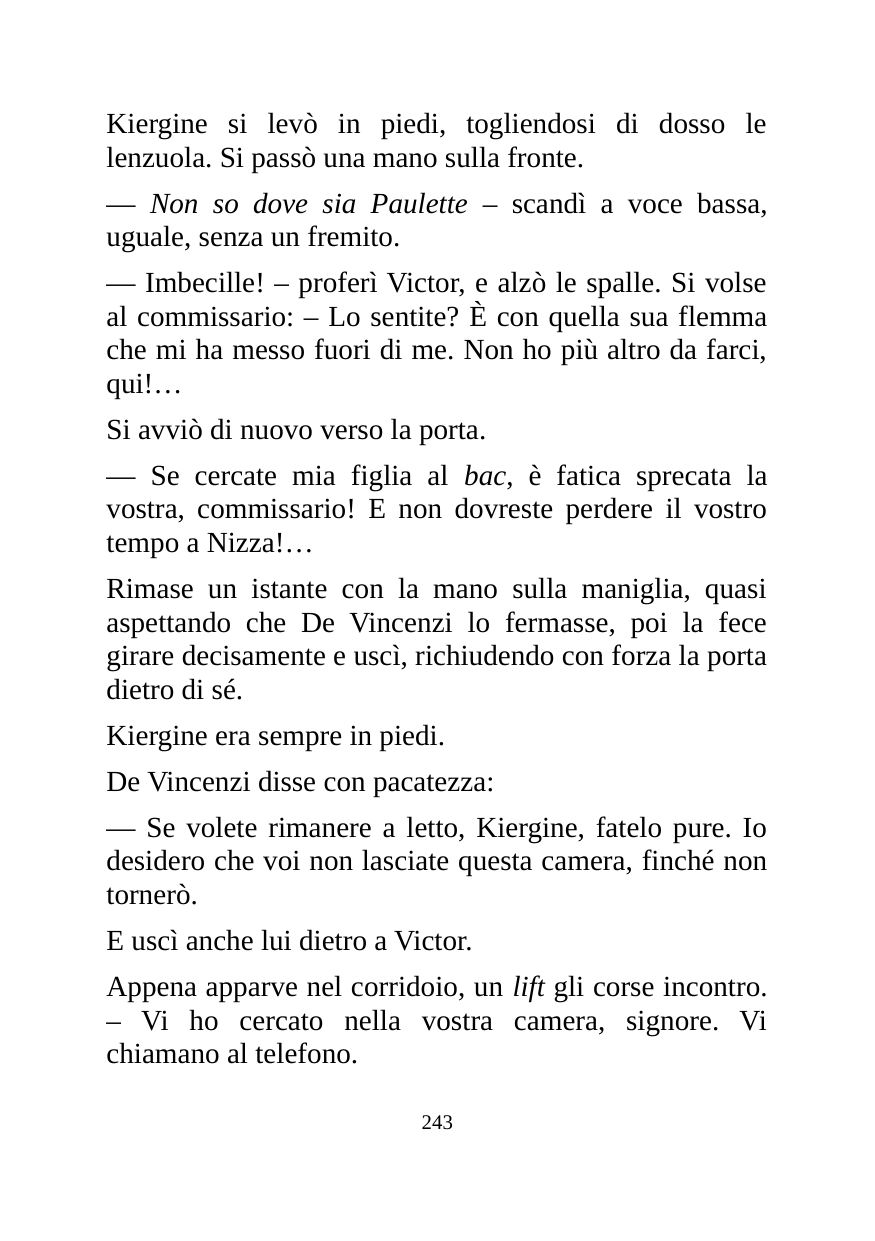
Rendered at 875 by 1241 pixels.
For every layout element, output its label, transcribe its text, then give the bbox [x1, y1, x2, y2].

text Kiergine era sempre in piedi. [106, 718, 768, 751]
text Appena apparve nel corridoio, un lift gli corse incontro. – Vi ho cercato nella vostra camera, signore. Vi chiamano al telefono. [106, 969, 768, 1070]
text Rimase un istante con la mano sulla maniglia, quasi aspettando che De Vincenzi lo fermasse, poi la fece girare decisamente e uscì, richiudendo con forza la porta dietro di sé. [106, 571, 768, 705]
text — Imbecille! – proferì Victor, e alzò le spalle. Si volse al commissario: – Lo sentite? È con quella sua flemma che mi ha messo fuori di me. Non ho più altro da farci, qui!… [106, 265, 768, 399]
text De Vincenzi disse con pacatezza: [106, 764, 768, 797]
text E uscì anche lui dietro a Victor. [106, 923, 768, 957]
text — Non so dove sia Paulette – scandì a voce bassa, uguale, senza un fremito. [106, 186, 768, 253]
text — Se cercate mia figlia al bac, è fatica sprecata la vostra, commissario! E non dovreste perdere il vostro tempo a Nizza!… [106, 458, 768, 559]
text Kiergine si levò in piedi, togliendosi di dosso le lenzuola. Si passò una mano sulla fronte. [106, 106, 768, 173]
text Si avviò di nuovo verso la porta. [106, 412, 768, 446]
text — Se volete rimanere a letto, Kiergine, fatelo pure. Io desidero che voi non lasciate questa camera, finché non tornerò. [106, 810, 768, 911]
